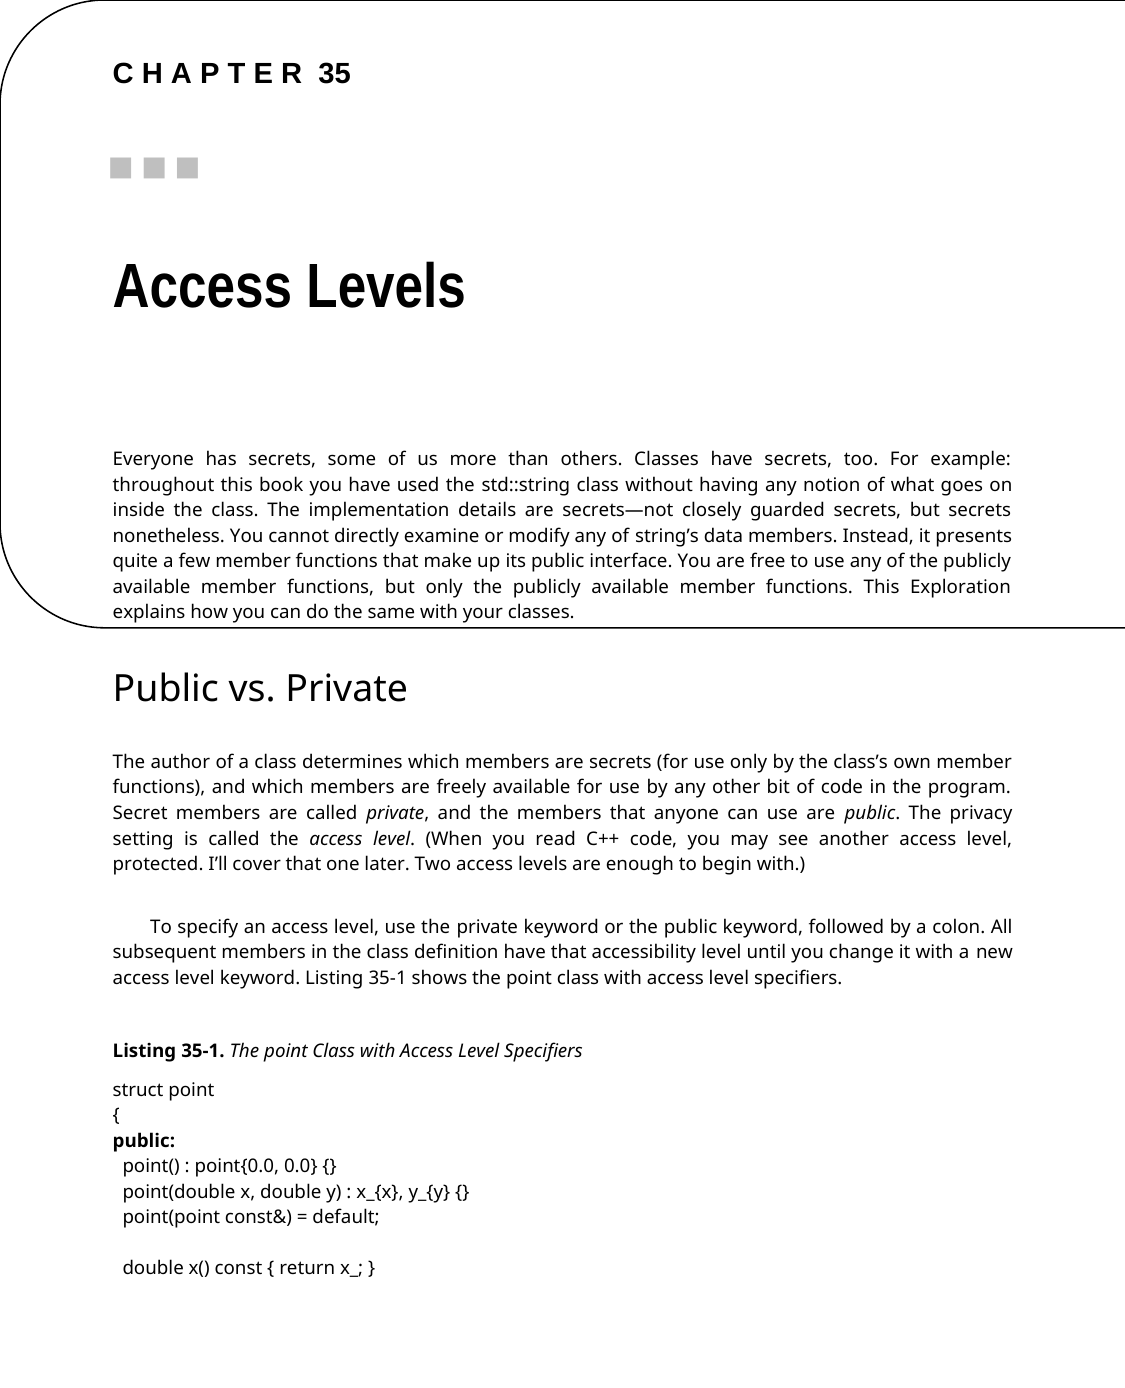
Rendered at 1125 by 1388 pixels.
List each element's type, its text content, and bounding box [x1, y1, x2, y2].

text point() : point{0.0, 0.0} {} [112, 1152, 1012, 1178]
subtitle Public vs. Private [112, 662, 1012, 713]
text The author of a class determines which members are secrets (for use only by the class’s own member functions), and which members are freely available for use by any other bit of code in the program. Secret members are called private, and the members that anyone can use are public. The privacy setting is called the access level. (When you read C++ code, you may see another access level, protected. I’ll cover that one later. Two access levels are enough to begin with.) [112, 748, 1012, 876]
text point(double x, double y) : x_{x}, y_{y} {} [112, 1178, 1012, 1203]
text Everyone has secrets, some of us more than others. Classes have secrets, too. For example: throughout this book you have used the std::string class without having any notion of what goes on inside the class. The implementation details are secrets—not closely guarded secrets, but secrets nonetheless. You cannot directly examine or modify any of string’s data members. Instead, it presents quite a few member functions that make up its public interface. You are free to use any of the publicly available member functions, but only the publicly available member functions. This Exploration explains how you can do the same with your classes. [112, 446, 1012, 624]
text { [112, 1101, 1012, 1127]
text point(point const&) = default; [112, 1203, 1012, 1229]
text public: [112, 1127, 1012, 1152]
text struct point [112, 1076, 1012, 1101]
text Listing 35-1. The point Class with Access Level Specifiers [112, 1038, 1012, 1063]
text double x() const { return x_; } [112, 1254, 1012, 1280]
text To specify an access level, use the private keyword or the public keyword, followed by a colon. All subsequent members in the class definition have that accessibility level until you change it with a new access level keyword. Listing 35-1 shows the point class with access level specifiers. [112, 913, 1012, 990]
title Access Levels [112, 249, 1012, 321]
